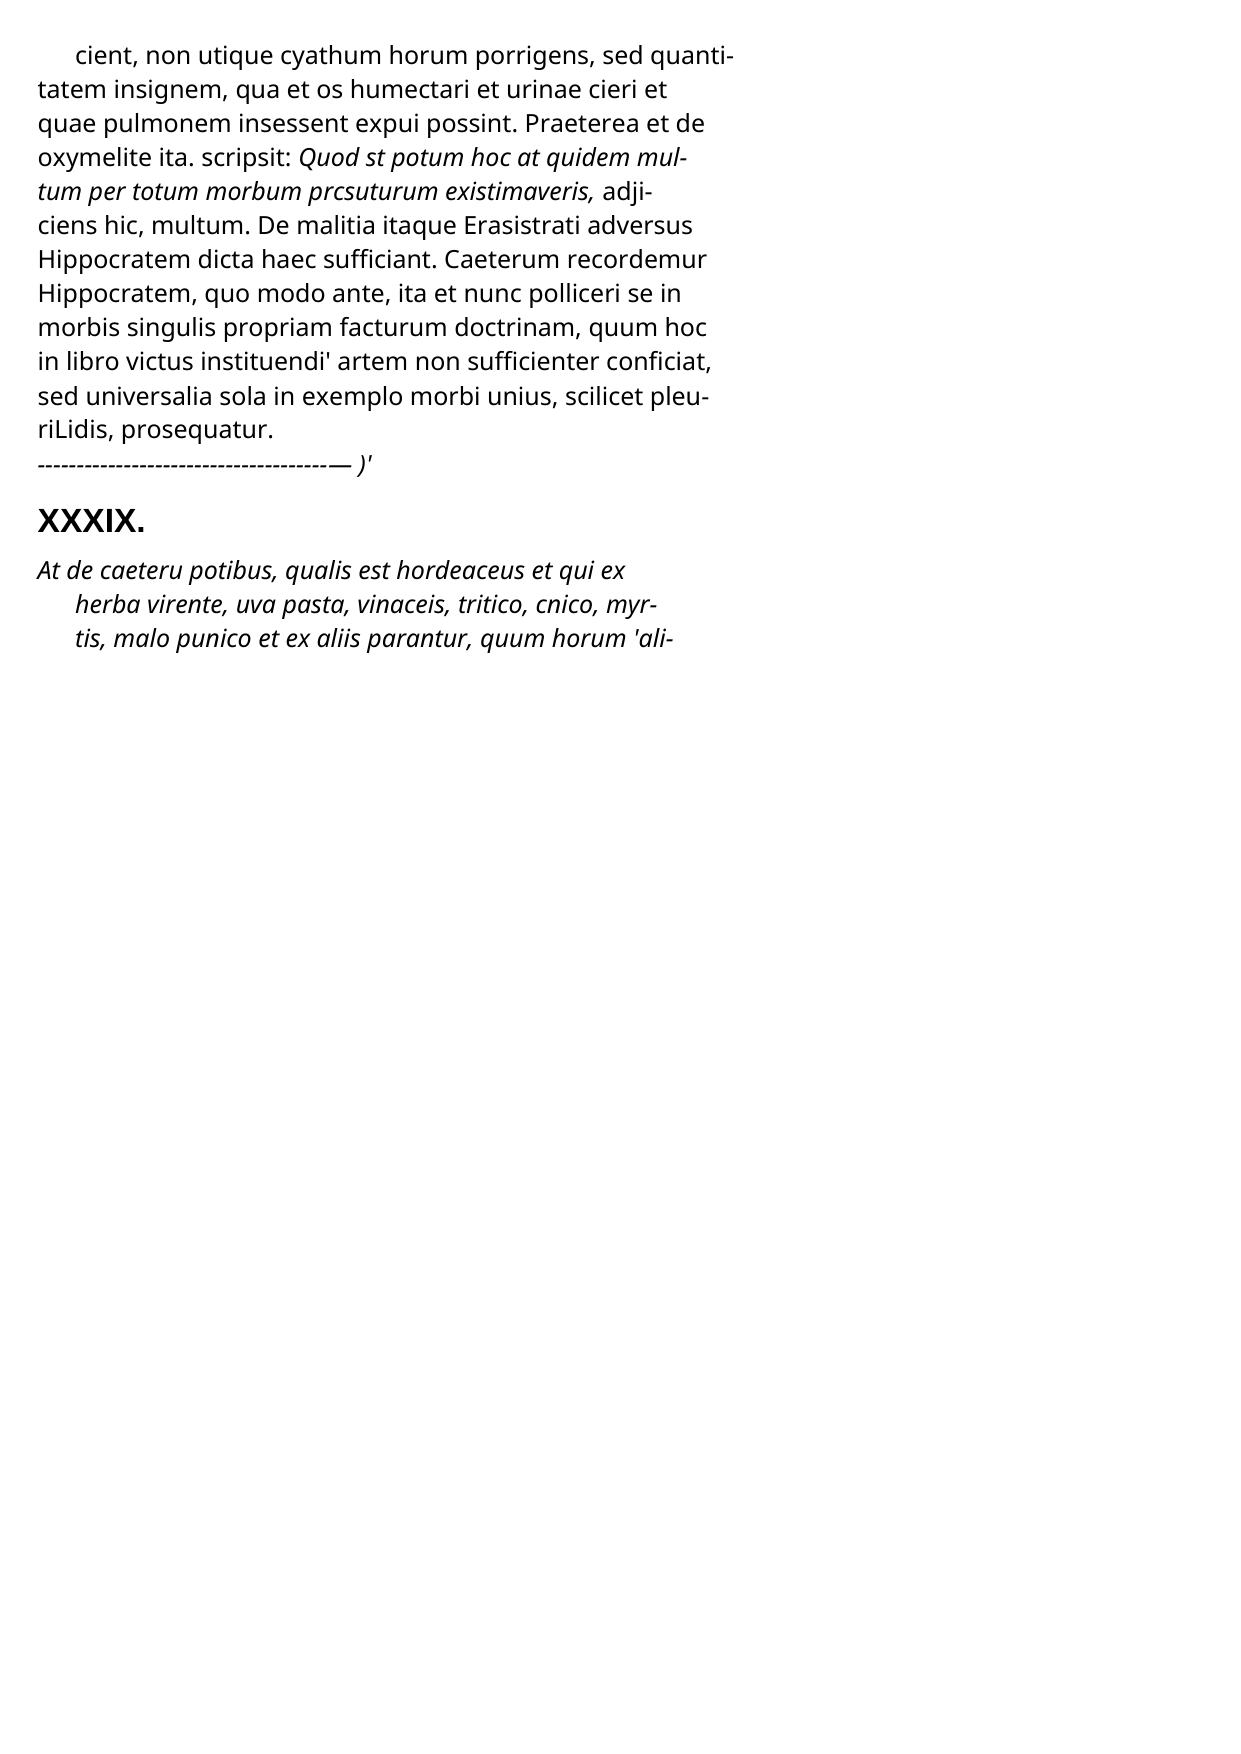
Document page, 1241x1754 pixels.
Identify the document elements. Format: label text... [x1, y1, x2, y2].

text At de caeteru potibus, qualis est hordeaceus et qui ex herba virente, uva pasta, vinaceis, tritico, cnico, myr- tis, malo punico et ex aliis parantur, quum horum 'ali- [37, 552, 1203, 654]
subtitle XXXIX. [37, 501, 1203, 540]
text cient, non utique cyathum horum porrigens, sed quanti- tatem insignem, qua et os humectari et urinae cieri et quae pulmonem insessent expui possint. Praeterea et de oxymelite ita. scripsit: Quod st potum hoc at quidem mul- tum per totum morbum prcsuturum existimaveris, adji- ciens hic, multum. De malitia itaque Erasistrati adversus Hippocratem dicta haec sufficiant. Caeterum recordemur Hippocratem, quo modo ante, ita et nunc polliceri se in morbis singulis propriam facturum doctrinam, quum hoc in libro victus instituendi' artem non sufficienter conficiat, sed universalia sola in exemplo morbi unius, scilicet pleu- riLidis, prosequatur. [37, 37, 1203, 446]
text — )' [37, 446, 1203, 480]
